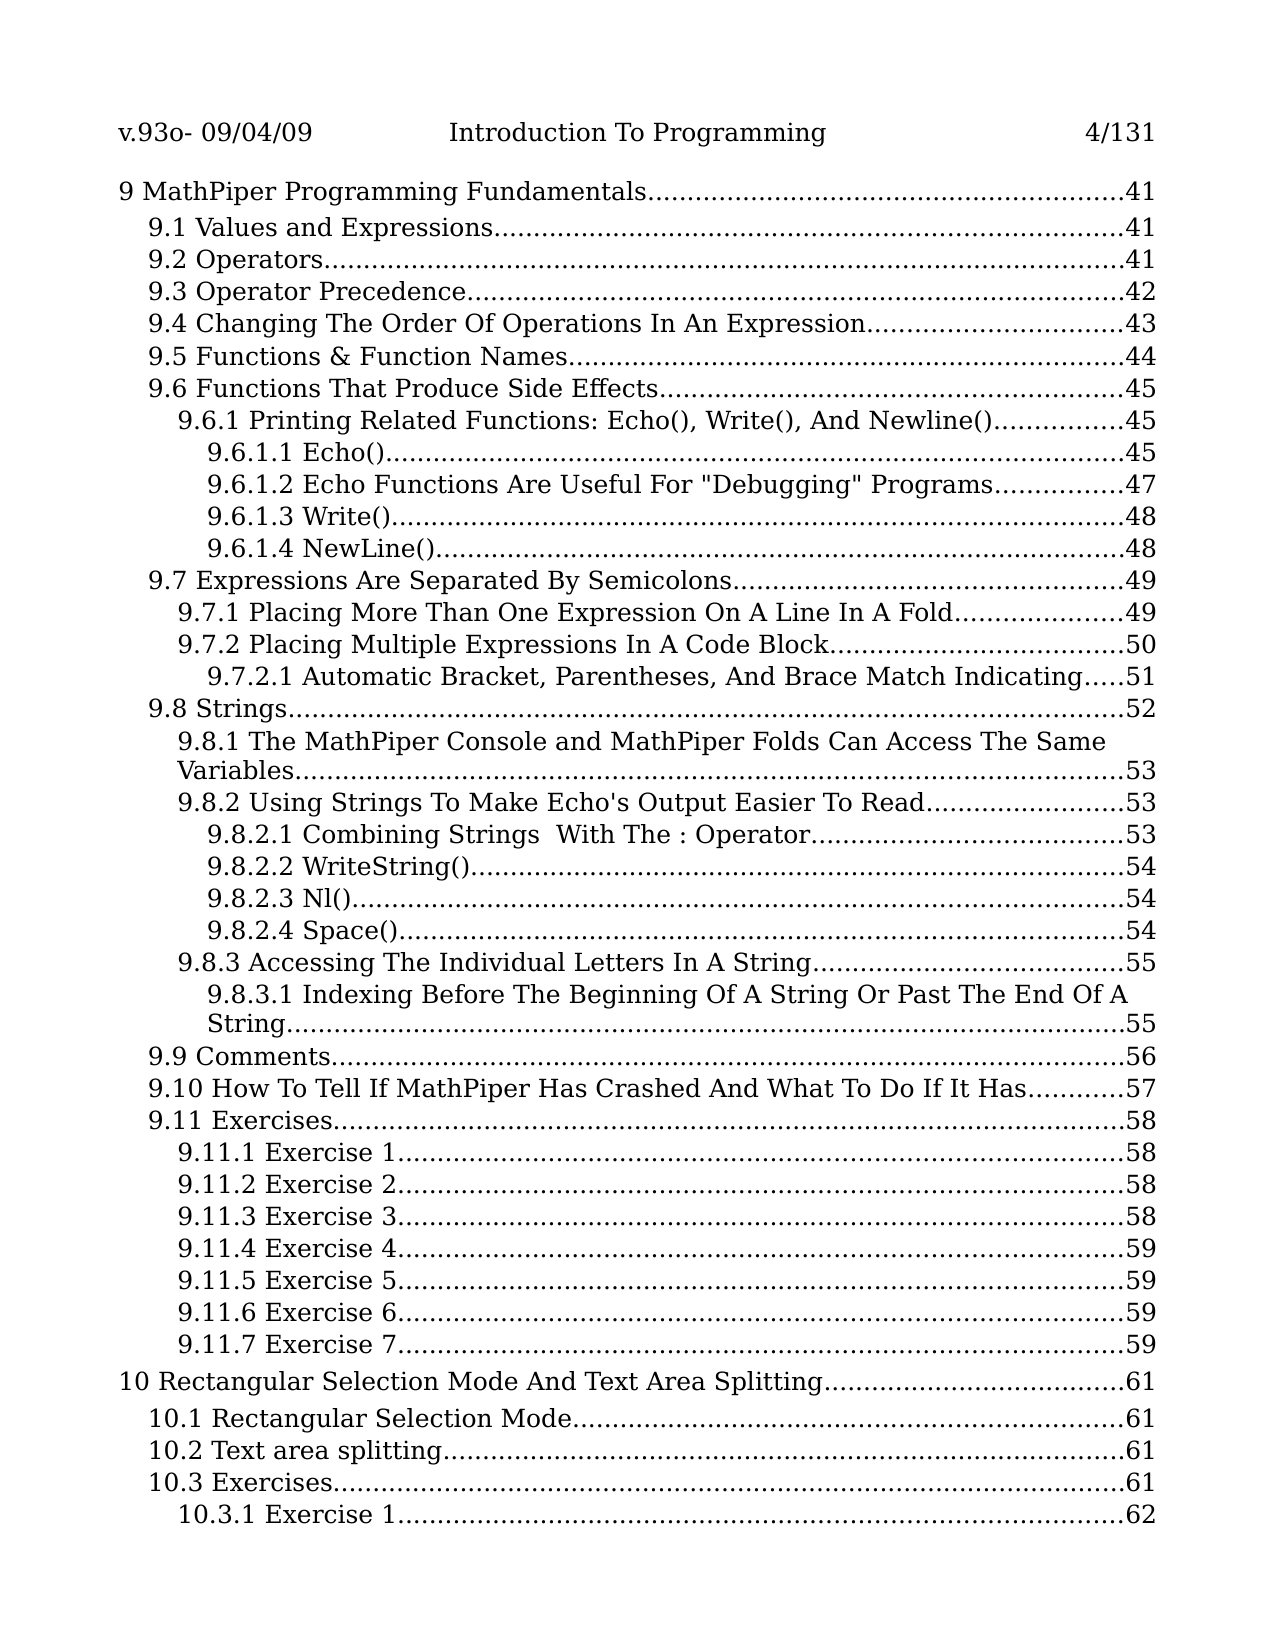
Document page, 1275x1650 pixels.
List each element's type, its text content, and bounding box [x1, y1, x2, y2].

text 9.11.5 Exercise 5 59 [177, 1266, 1157, 1296]
text 9.7.2.1 Automatic Bracket, Parentheses, And Brace Match Indicating 51 [207, 663, 1157, 692]
text 9.8.3.1 Indexing Before The Beginning Of A String Or Past The End Of A String 55 [207, 981, 1157, 1039]
text 9.11.4 Exercise 4 59 [177, 1234, 1157, 1263]
text 9 MathPiper Programming Fundamentals 41 [118, 177, 1157, 206]
text 9.11.7 Exercise 7 59 [177, 1331, 1157, 1360]
text 9.11.1 Exercise 1 58 [177, 1138, 1157, 1167]
text 9.8.2.3 Nl() 54 [207, 884, 1157, 913]
text 9.6.1.4 NewLine() 48 [207, 534, 1157, 563]
text 9.10 How To Tell If MathPiper Has Crashed And What To Do If It Has 57 [148, 1074, 1157, 1103]
text 9.5 Functions & Function Names 44 [148, 342, 1157, 371]
text 9.1 Values and Expressions 41 [148, 213, 1157, 243]
text 9.8.2.2 WriteString() 54 [207, 852, 1157, 881]
text 9.8.2.4 Space() 54 [207, 916, 1157, 946]
text 9.2 Operators 41 [148, 246, 1157, 275]
text 9.9 Comments 56 [148, 1042, 1157, 1071]
text 9.6 Functions That Produce Side Effects 45 [148, 374, 1157, 403]
text 9.4 Changing The Order Of Operations In An Expression 43 [148, 310, 1157, 339]
text 9.7.1 Placing More Than One Expression On A Line In A Fold 49 [177, 598, 1157, 628]
text 9.8.1 The MathPiper Console and MathPiper Folds Can Access The Same Variables 53 [177, 727, 1157, 785]
text 9.11.6 Exercise 6 59 [177, 1298, 1157, 1328]
text 9.6.1.1 Echo() 45 [207, 438, 1157, 467]
text 10 Rectangular Selection Mode And Text Area Splitting 61 [118, 1367, 1157, 1396]
text 9.6.1.3 Write() 48 [207, 502, 1157, 531]
text 9.7.2 Placing Multiple Expressions In A Code Block 50 [177, 631, 1157, 660]
text 10.2 Text area splitting 61 [148, 1436, 1157, 1465]
text 9.8.2.1 Combining Strings With The : Operator 53 [207, 820, 1157, 849]
text 10.3.1 Exercise 1 62 [177, 1500, 1157, 1529]
text 9.11.3 Exercise 3 58 [177, 1202, 1157, 1231]
text 9.6.1.2 Echo Functions Are Useful For "Debugging" Programs 47 [207, 470, 1157, 499]
text 10.1 Rectangular Selection Mode 61 [148, 1404, 1157, 1433]
text 9.11.2 Exercise 2 58 [177, 1170, 1157, 1199]
text 9.8.3 Accessing The Individual Letters In A String 55 [177, 948, 1157, 978]
text 9.8.2 Using Strings To Make Echo's Output Easier To Read 53 [177, 788, 1157, 817]
text 10.3 Exercises 61 [148, 1468, 1157, 1497]
text 9.8 Strings 52 [148, 695, 1157, 724]
text 9.6.1 Printing Related Functions: Echo(), Write(), And Newline() 45 [177, 406, 1157, 435]
text 9.11 Exercises 58 [148, 1106, 1157, 1135]
text 9.7 Expressions Are Separated By Semicolons 49 [148, 566, 1157, 596]
text 9.3 Operator Precedence 42 [148, 278, 1157, 307]
